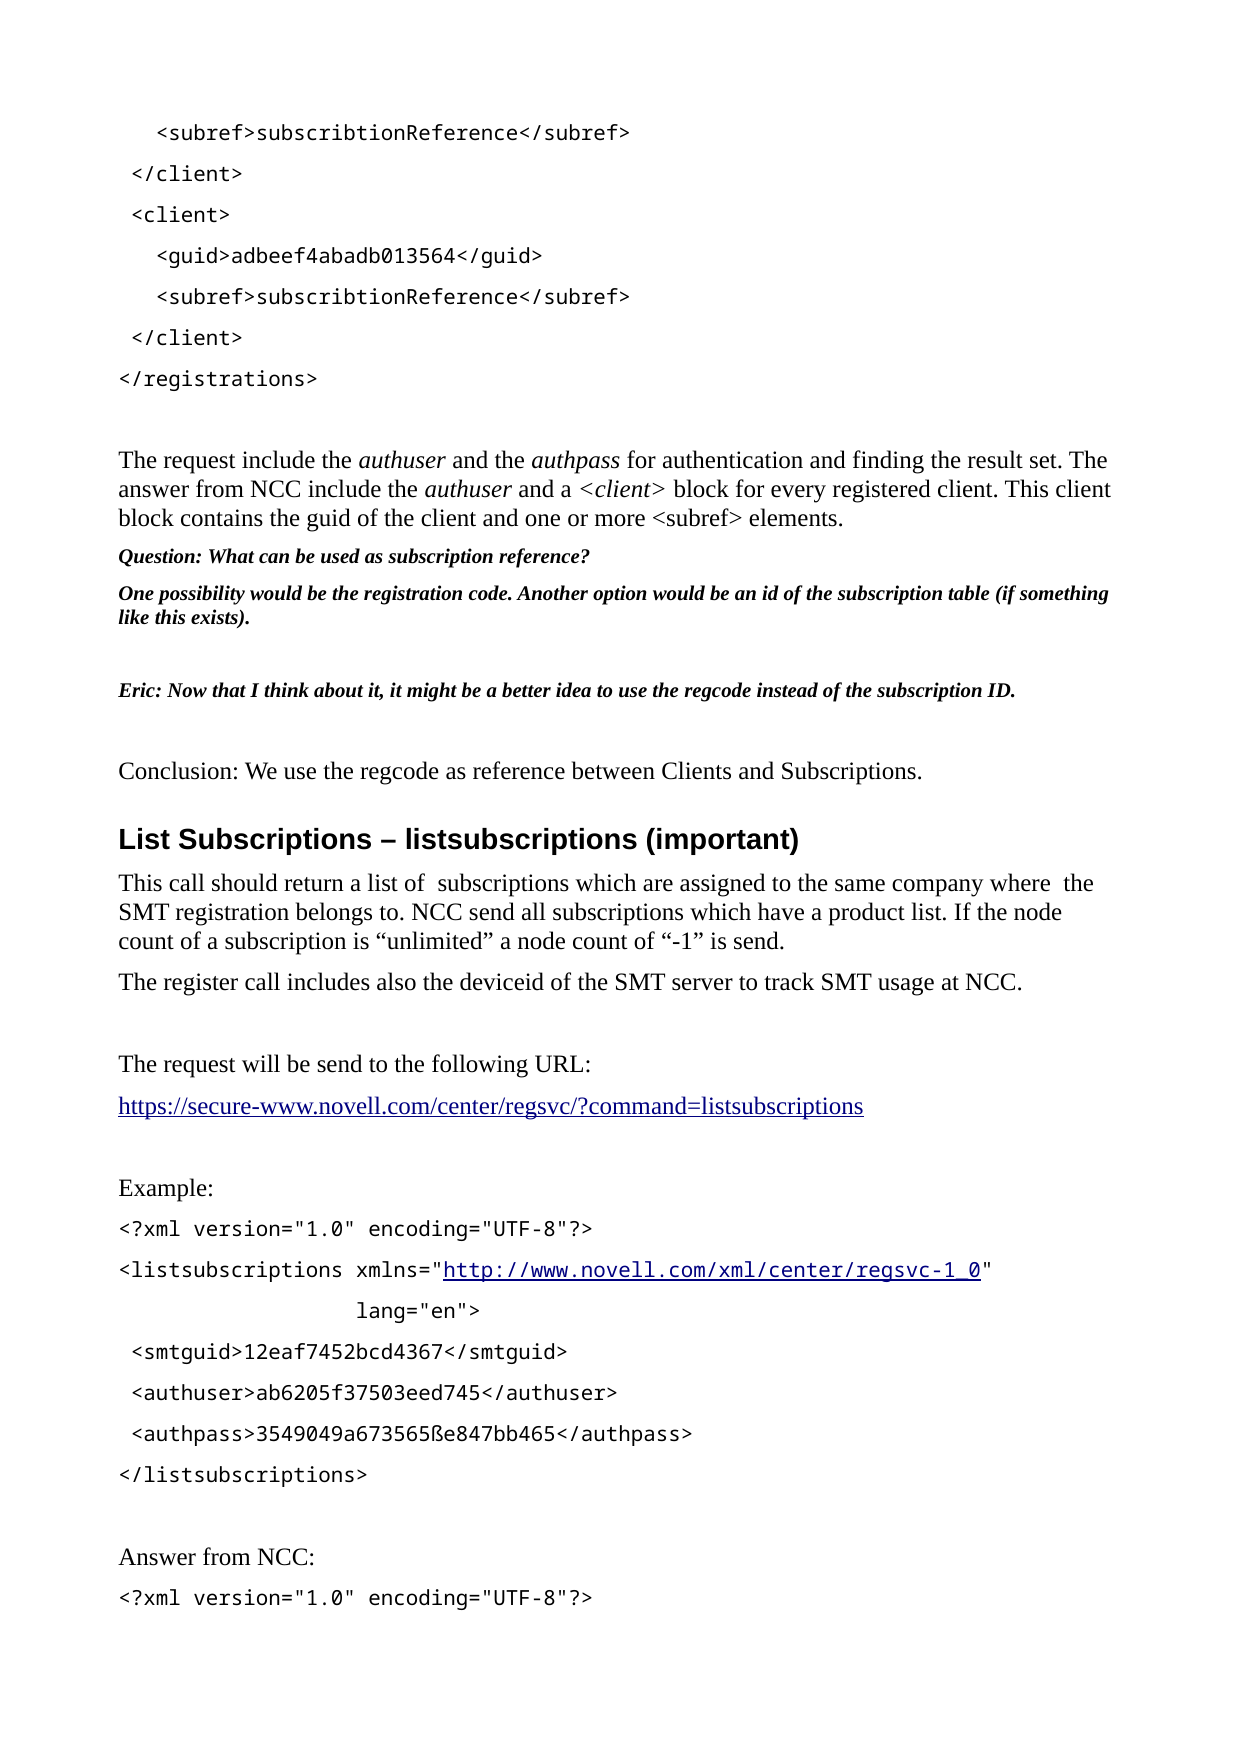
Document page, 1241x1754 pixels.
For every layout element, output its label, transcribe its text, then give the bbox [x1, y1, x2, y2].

text <subref>subscribtionReference</subref> [118, 118, 1122, 147]
text Answer from NCC: [118, 1542, 1122, 1571]
text The request will be send to the following URL: [118, 1049, 1122, 1078]
text <listsubscriptions xmlns="http://www.novell.com/xml/center/regsvc-1_0" [118, 1255, 1122, 1284]
text <guid>adbeef4abadb013564</guid> [118, 241, 1122, 269]
text Conclusion: We use the regcode as reference between Clients and Subscriptions. [118, 756, 1122, 785]
text This call should return a list of subscriptions which are assigned to the same company where the SMT registration belongs to. NCC send all subscriptions which have a product list. If the node count of a subscription is “unlimited” a node count of “-1” is send. [118, 868, 1122, 954]
text Question: What can be used as subscription reference? [118, 544, 1122, 568]
subtitle List Subscriptions – listsubscriptions (important) [118, 822, 1122, 856]
text Example: [118, 1173, 1122, 1202]
text </registrations> [118, 364, 1122, 392]
text The request include the authuser and the authpass for authentication and finding the result set. The answer from NCC include the authuser and a <client> block for every registered client. This client block contains the guid of the client and one or more <subref> elements. [118, 446, 1122, 532]
text <?xml version="1.0" encoding="UTF-8"?> [118, 1583, 1122, 1612]
text lang="en"> [118, 1296, 1122, 1325]
text One possibility would be the registration code. Another option would be an id of the subscription table (if something like this exists). [118, 581, 1122, 629]
text Eric: Now that I think about it, it might be a better idea to use the regcode instead of the subscription ID. [118, 678, 1122, 702]
text <?xml version="1.0" encoding="UTF-8"?> [118, 1214, 1122, 1243]
text <subref>subscribtionReference</subref> [118, 282, 1122, 310]
text </client> [118, 159, 1122, 187]
text </listsubscriptions> [118, 1460, 1122, 1488]
text <authpass>3549049a673565ße847bb465</authpass> [118, 1419, 1122, 1448]
text <smtguid>12eaf7452bcd4367</smtguid> [118, 1337, 1122, 1366]
text </client> [118, 323, 1122, 351]
text <client> [118, 200, 1122, 228]
text <authuser>ab6205f37503eed745</authuser> [118, 1378, 1122, 1407]
text The register call includes also the deviceid of the SMT server to track SMT usage at NCC. [118, 967, 1122, 996]
text https://secure-www.novell.com/center/regsvc/?command=listsubscriptions [118, 1091, 1122, 1119]
